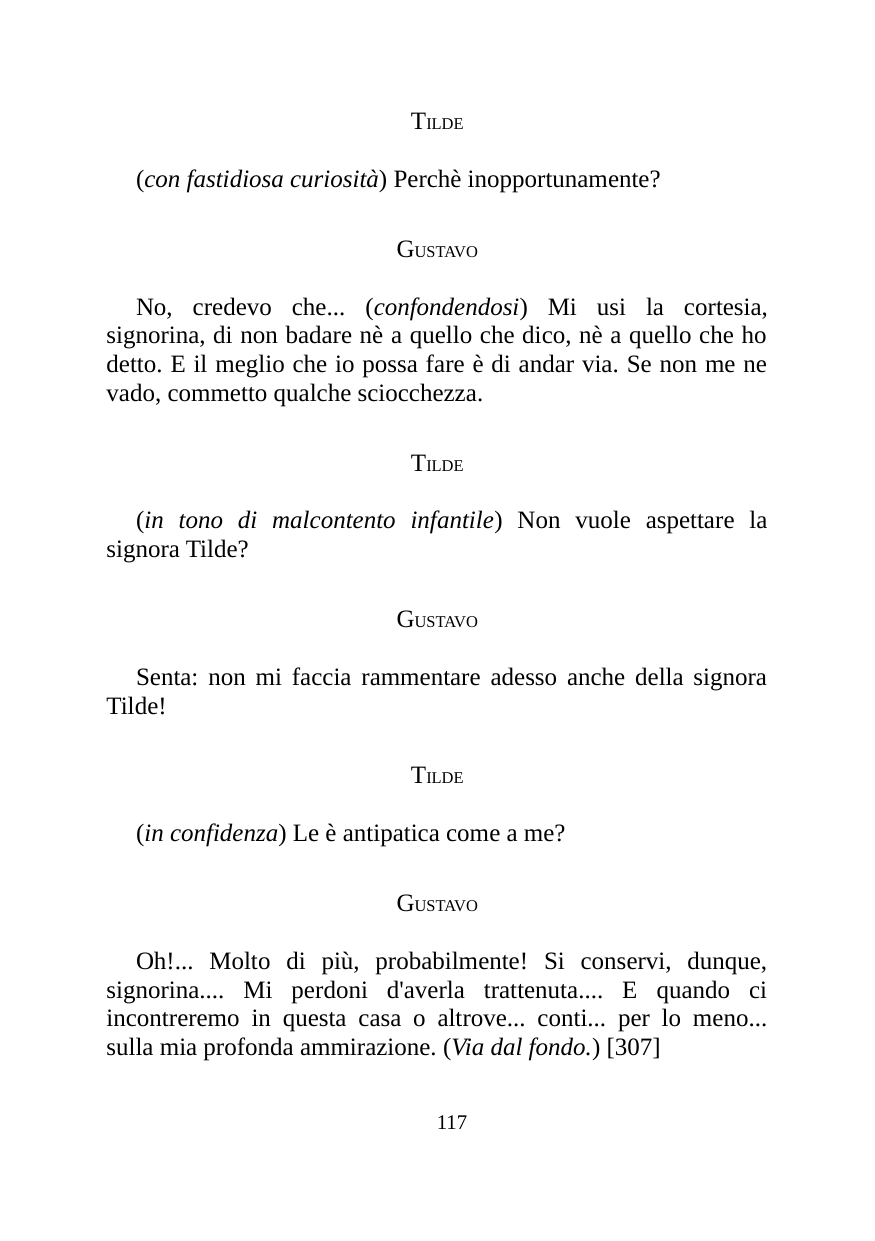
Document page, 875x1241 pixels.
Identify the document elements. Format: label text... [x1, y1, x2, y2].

text (in tono di malcontento infantile) Non vuole aspettare la signora Tilde? [106, 506, 768, 563]
text (con fastidiosa curiosità) Perchè inopportunamente? [106, 164, 768, 193]
text Gustavo [106, 234, 768, 263]
text Tilde [106, 106, 768, 135]
text Oh!... Molto di più, probabilmente! Si conservi, dunque, signorina.... Mi perdoni d'averla trattenuta.... E quando ci incontreremo in questa casa o altrove... conti... per lo meno... sulla mia profonda ammirazione. (Via dal fondo.) [307] [106, 946, 768, 1061]
text No, credevo che... (confondendosi) Mi usi la cortesia, signorina, di non badare nè a quello che dico, nè a quello che ho detto. E il meglio che io possa fare è di andar via. Se non me ne vado, commetto qualche sciocchezza. [106, 292, 768, 407]
text Gustavo [106, 888, 768, 917]
text (in confidenza) Le è antipatica come a me? [106, 818, 768, 847]
text Gustavo [106, 604, 768, 633]
text Senta: non mi faccia rammentare adesso anche della signora Tilde! [106, 662, 768, 719]
text Tilde [106, 760, 768, 789]
text Tilde [106, 448, 768, 476]
